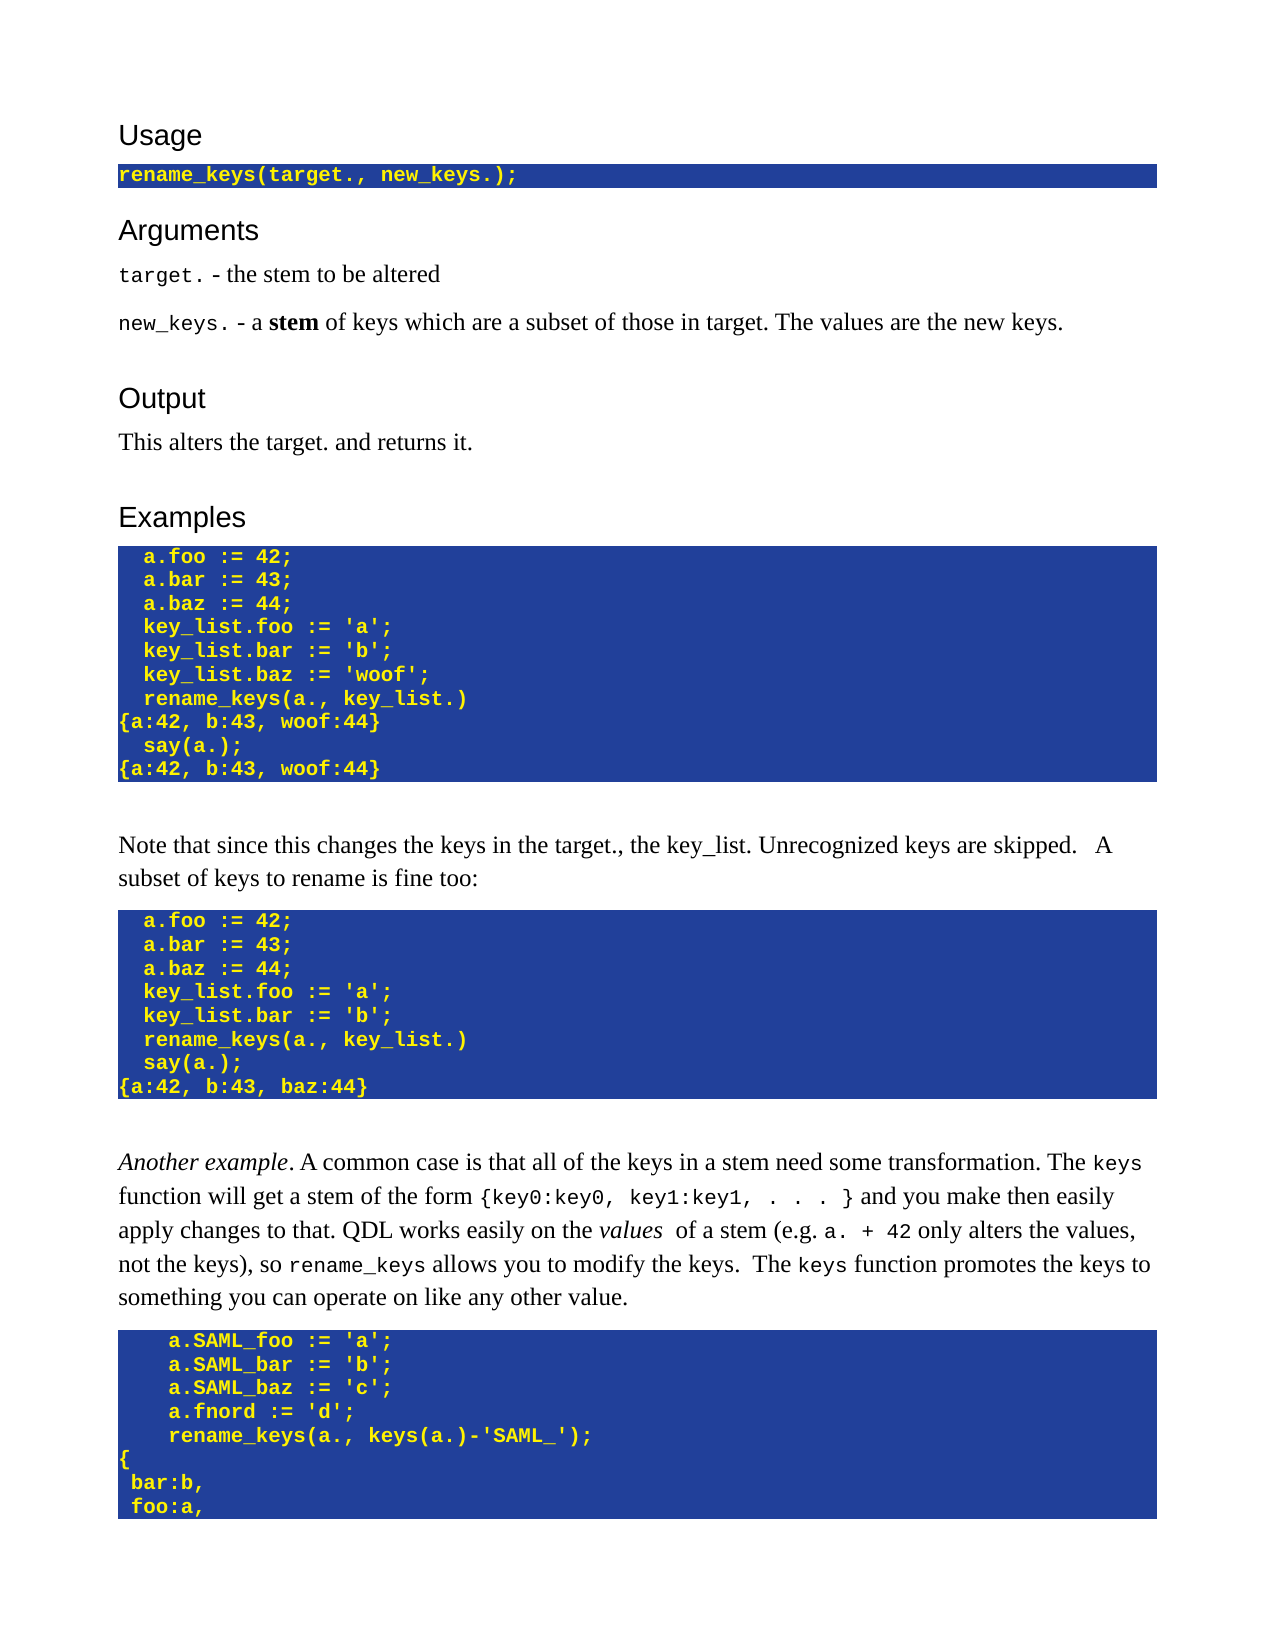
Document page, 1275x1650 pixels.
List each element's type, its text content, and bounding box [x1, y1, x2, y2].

text key_list.foo := 'a'; [118, 617, 1157, 640]
text { [118, 1448, 1157, 1472]
text a.bar := 43; [118, 934, 1157, 958]
subtitle Examples [118, 499, 1157, 533]
subtitle Output [118, 381, 1157, 414]
text a.foo := 42; [118, 910, 1157, 934]
text Another example. A common case is that all of the keys in a stem need some transformation. The keys function will get a stem of the form {key0:key0, key1:key1, . . . } and you make then easily apply changes to that. QDL works easily on the values of a stem (e.g. a. + 42 only alters the values, not the keys), so rename_keys allows you to modify the keys. The keys function promotes the keys to something you can operate on like any other value. [118, 1147, 1157, 1311]
subtitle Usage [118, 118, 1157, 152]
subtitle Arguments [118, 213, 1157, 246]
text {a:42, b:43, woof:44} [118, 758, 1157, 782]
text rename_keys(a., key_list.) [118, 1028, 1157, 1052]
text a.SAML_foo := 'a'; [118, 1330, 1157, 1354]
text a.baz := 44; [118, 958, 1157, 981]
text Note that since this changes the keys in the target., the key_list. Unrecognized keys are skipped. A subset of keys to rename is fine too: [118, 830, 1157, 891]
text new_keys. - a stem of keys which are a subset of those in target. The values are the new keys. [118, 307, 1157, 337]
text a.bar := 43; [118, 569, 1157, 593]
text a.foo := 42; [118, 546, 1157, 569]
text rename_keys(target., new_keys.); [118, 164, 1157, 188]
text This alters the target. and returns it. [118, 427, 1157, 456]
text say(a.); [118, 1052, 1157, 1076]
text key_list.foo := 'a'; [118, 981, 1157, 1005]
text rename_keys(a., key_list.) [118, 687, 1157, 711]
text target. - the stem to be altered [118, 259, 1157, 288]
text a.SAML_bar := 'b'; [118, 1354, 1157, 1377]
text {a:42, b:43, woof:44} [118, 711, 1157, 735]
text say(a.); [118, 735, 1157, 758]
text a.SAML_baz := 'c'; [118, 1377, 1157, 1401]
text a.baz := 44; [118, 593, 1157, 617]
text bar:b, [118, 1472, 1157, 1496]
text rename_keys(a., keys(a.)-'SAML_'); [118, 1425, 1157, 1448]
text key_list.bar := 'b'; [118, 640, 1157, 664]
text foo:a, [118, 1496, 1157, 1519]
text {a:42, b:43, baz:44} [118, 1076, 1157, 1099]
text key_list.bar := 'b'; [118, 1005, 1157, 1028]
text a.fnord := 'd'; [118, 1401, 1157, 1425]
text key_list.baz := 'woof'; [118, 664, 1157, 687]
